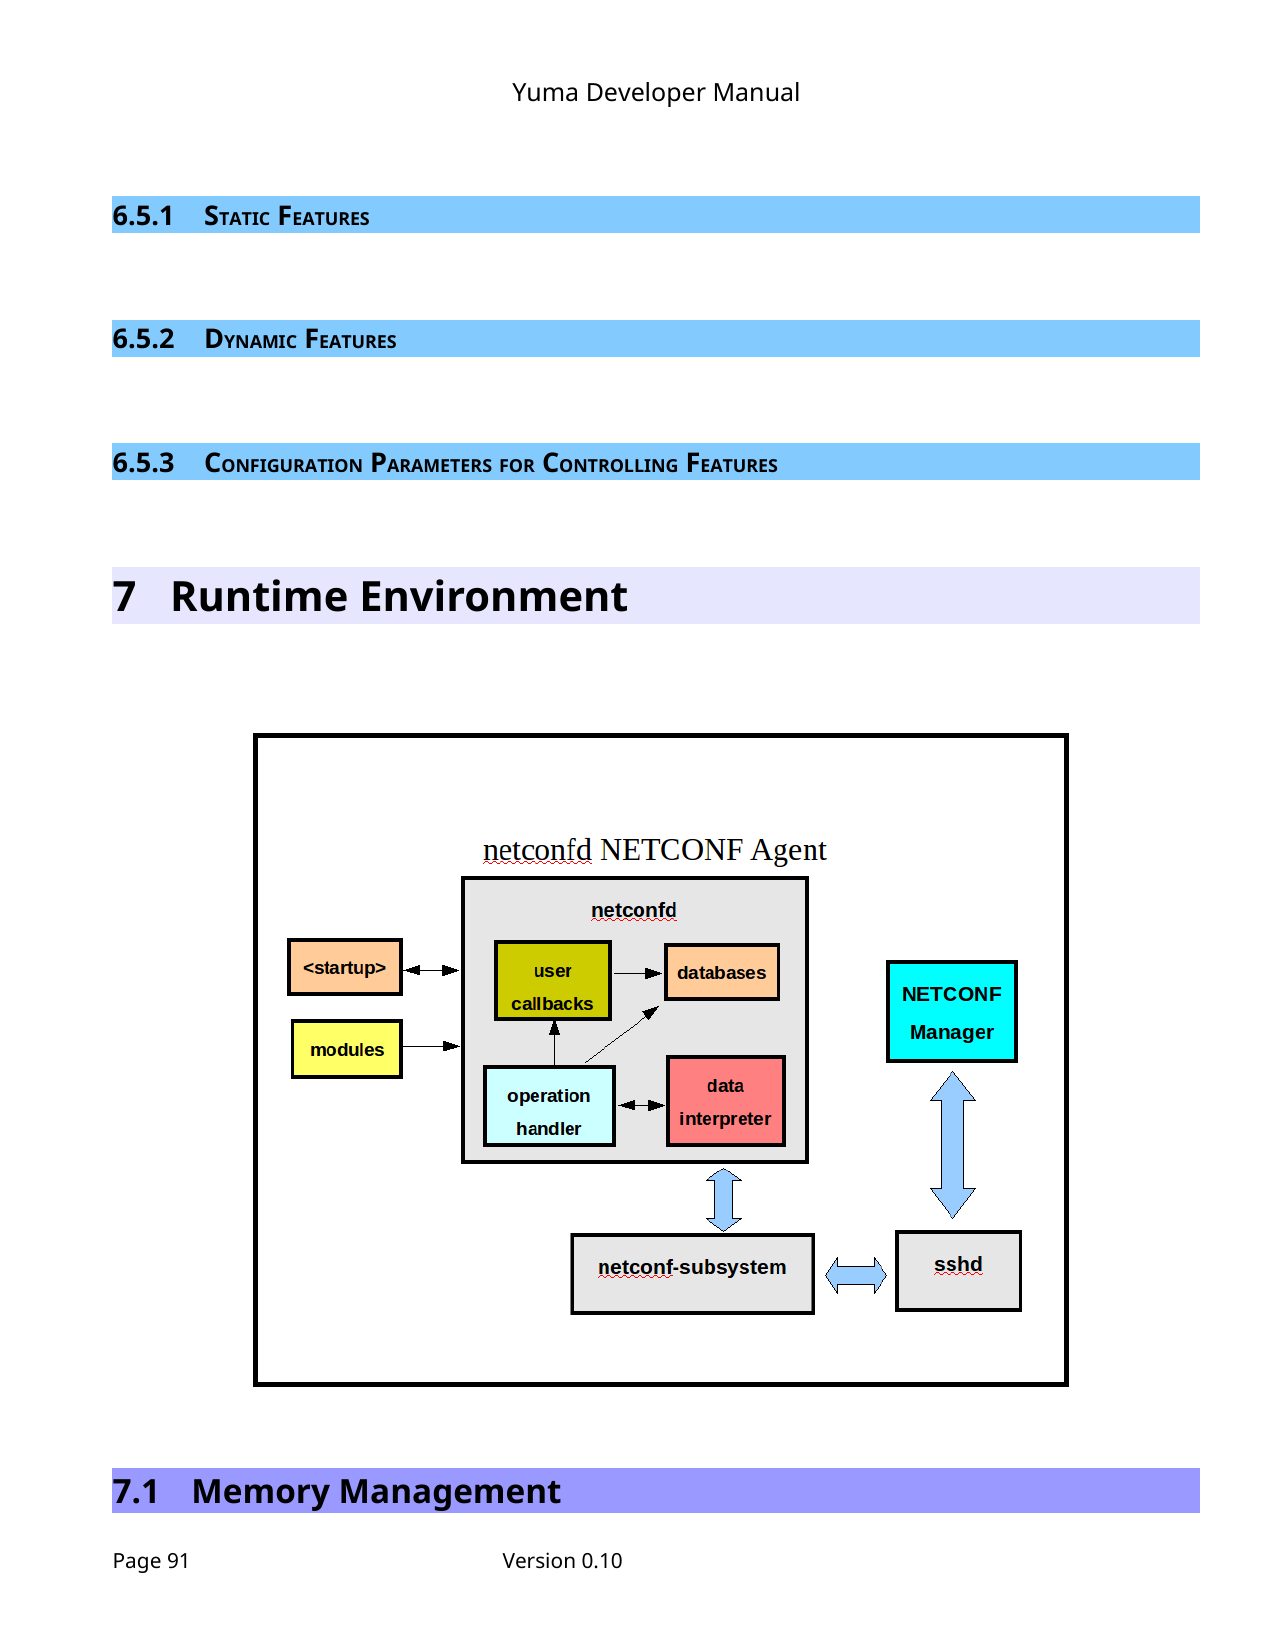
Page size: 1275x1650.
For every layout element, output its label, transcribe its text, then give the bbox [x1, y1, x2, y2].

subtitle Runtime Environment [112, 567, 1200, 624]
subtitle Configuration Parameters for Controlling Features [112, 443, 1200, 480]
subtitle Dynamic Features [112, 320, 1200, 357]
picture [190, 693, 1123, 1410]
subtitle Static Features [112, 196, 1200, 233]
subtitle Memory Management [112, 1468, 1200, 1513]
